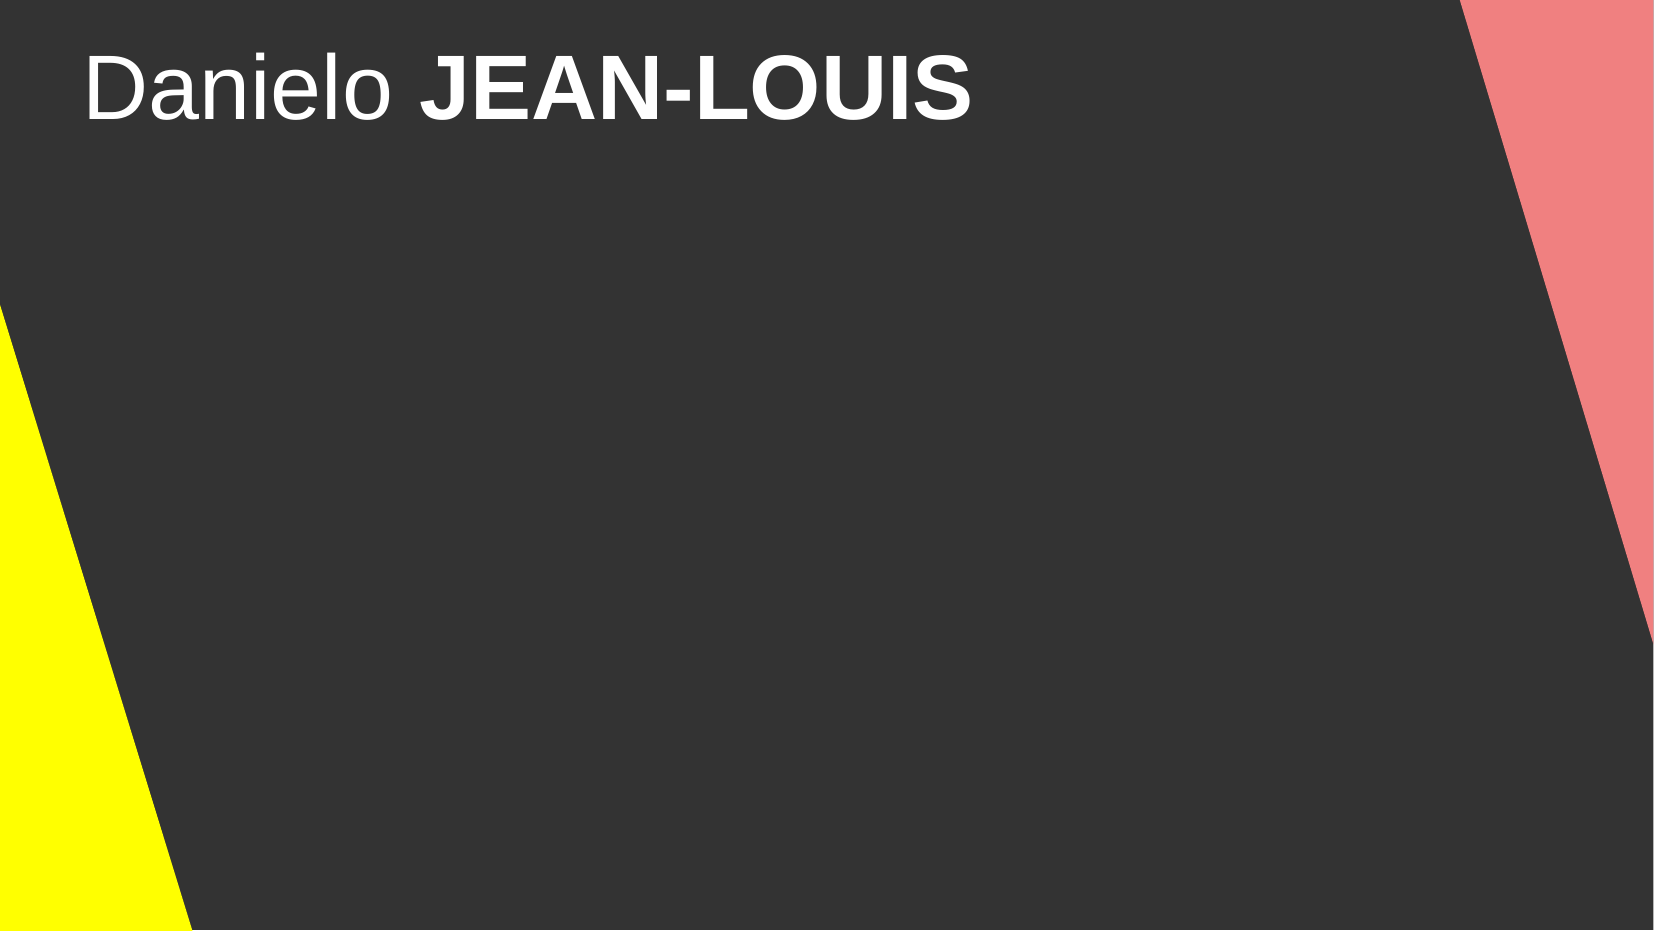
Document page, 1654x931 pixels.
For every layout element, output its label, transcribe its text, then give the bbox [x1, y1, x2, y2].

subtitle Danielo JEAN-LOUIS [82, 36, 1532, 242]
text_box [0, 304, 193, 931]
text_box [1459, 0, 1654, 647]
